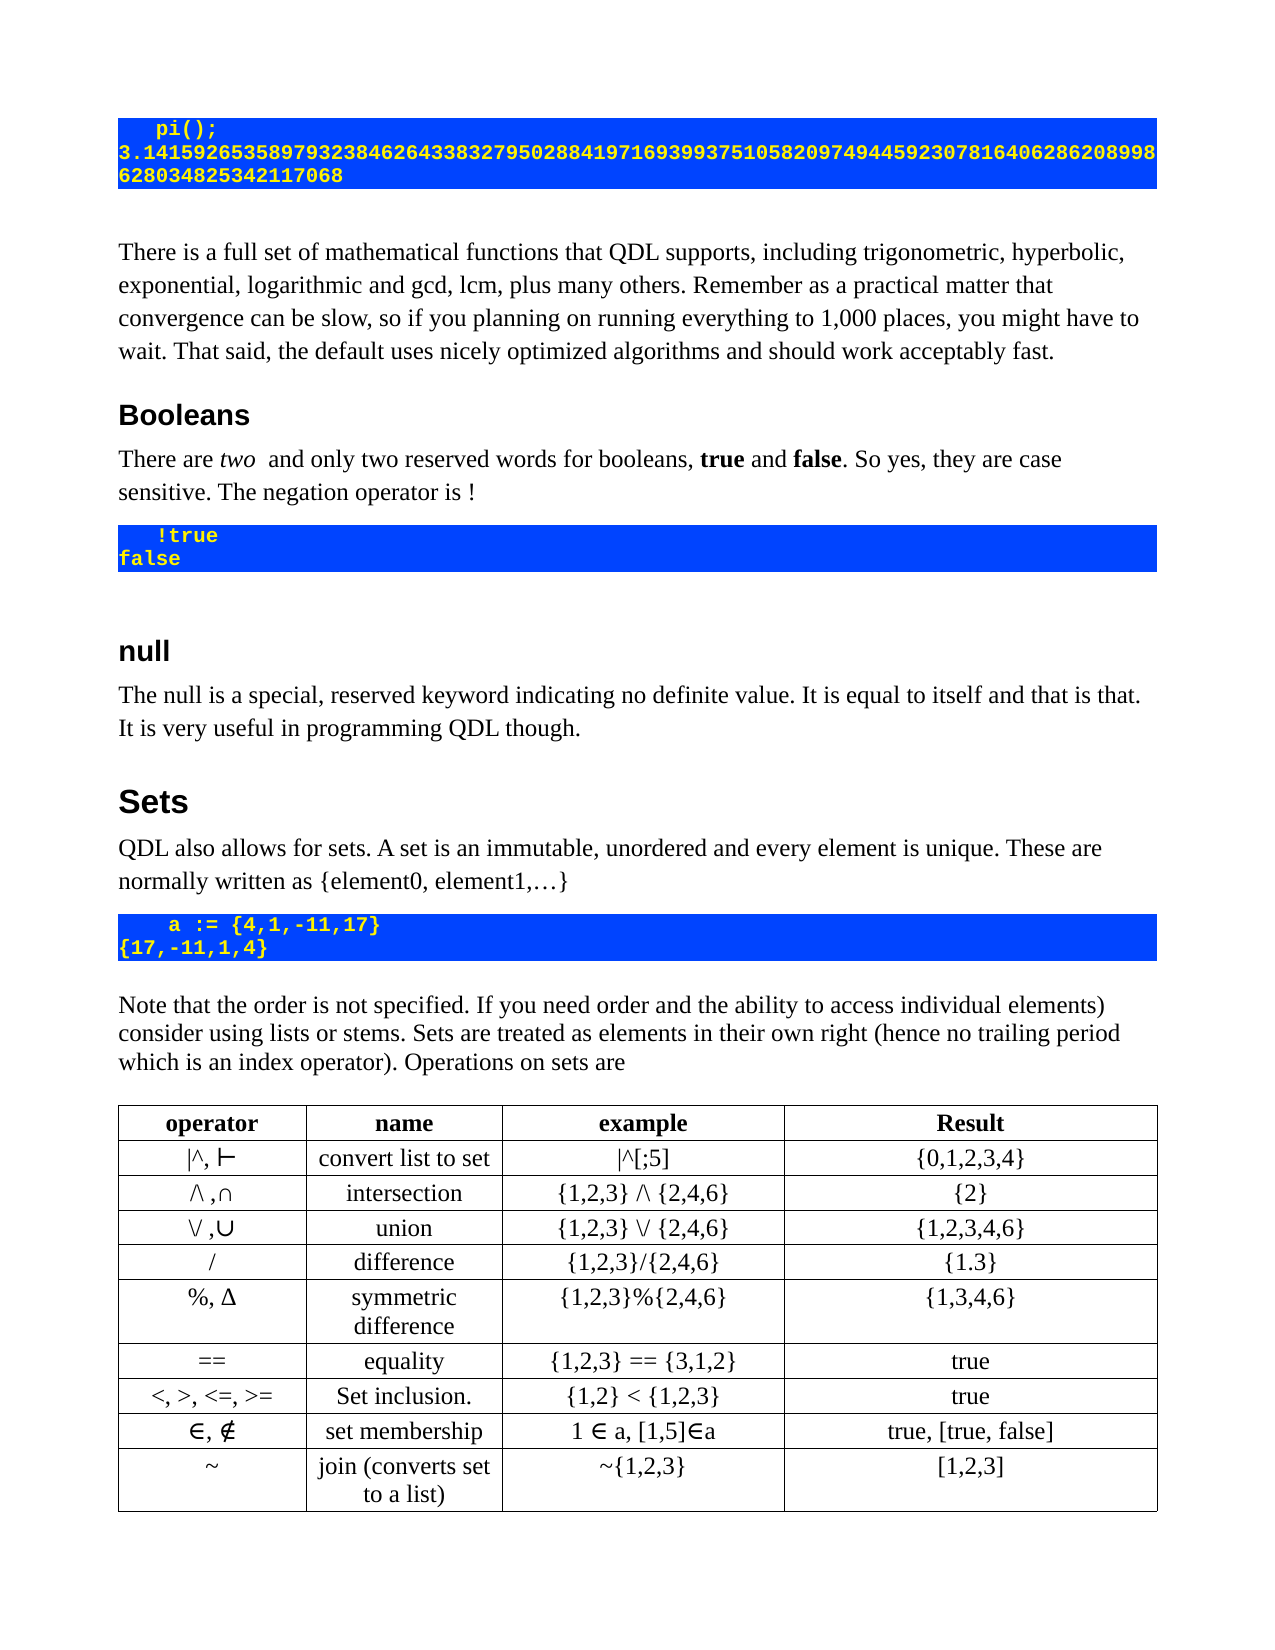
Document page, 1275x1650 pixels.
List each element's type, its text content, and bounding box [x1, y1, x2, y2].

table_cell <, >, <=, >= [119, 1379, 306, 1413]
table_cell |^[;5] [503, 1141, 784, 1174]
table_cell true, [true, false] [785, 1414, 1157, 1448]
table_cell {2} [785, 1176, 1157, 1209]
table_cell convert list to set [307, 1141, 502, 1174]
table_cell \/ ,∪ [119, 1211, 306, 1244]
text a := {4,1,-11,17} [118, 914, 1157, 937]
text QDL also allows for sets. A set is an immutable, unordered and every element is unique. These are normally written as {element0, element1,…} [118, 833, 1157, 895]
table_cell %, ∆ [119, 1280, 306, 1343]
table_cell true [785, 1379, 1157, 1413]
table_cell {1,2,3} \/ {2,4,6} [503, 1211, 784, 1244]
table_cell difference [307, 1245, 502, 1279]
table_cell intersection [307, 1176, 502, 1209]
table_cell {0,1,2,3,4} [785, 1141, 1157, 1174]
table_cell {1,2,3} == {3,1,2} [503, 1344, 784, 1378]
text 3.141592653589793238462643383279502884197169399375105820974944592307816406286208998628034825342117068 [118, 142, 1157, 189]
subtitle null [118, 634, 1157, 668]
table_header operator [119, 1106, 306, 1140]
table_cell join (converts set to a list) [307, 1449, 502, 1511]
table_cell set membership [307, 1414, 502, 1448]
table_cell / [119, 1245, 306, 1279]
subtitle Sets [118, 782, 1157, 821]
table_cell == [119, 1344, 306, 1378]
table_cell ~ [119, 1449, 306, 1511]
table_cell {1,2,3} /\ {2,4,6} [503, 1176, 784, 1209]
subtitle Booleans [118, 398, 1157, 432]
text Note that the order is not specified. If you need order and the ability to access individual elements) consider using lists or stems. Sets are treated as elements in their own right (hence no trailing period which is an index operator). Operations on sets are [118, 961, 1157, 1076]
text There is a full set of mathematical functions that QDL supports, including trigonometric, hyperbolic, exponential, logarithmic and gcd, lcm, plus many others. Remember as a practical matter that convergence can be slow, so if you planning on running everything to 1,000 places, you might have to wait. That said, the default uses nicely optimized algorithms and should work acceptably fast. [118, 237, 1157, 364]
text There are two and only two reserved words for booleans, true and false. So yes, they are case sensitive. The negation operator is ! [118, 444, 1157, 506]
table_cell union [307, 1211, 502, 1244]
table_cell symmetric difference [307, 1280, 502, 1343]
table_cell Set inclusion. [307, 1379, 502, 1413]
table_cell ~{1,2,3} [503, 1449, 784, 1511]
table_cell {1,2,3}/{2,4,6} [503, 1245, 784, 1279]
table_cell {1,3,4,6} [785, 1280, 1157, 1343]
table_cell {1,2} < {1,2,3} [503, 1379, 784, 1413]
table_cell {1.3} [785, 1245, 1157, 1279]
text !true [118, 525, 1157, 548]
table_cell ∈, ∉ [119, 1414, 306, 1448]
table_cell {1,2,3}%{2,4,6} [503, 1280, 784, 1343]
table_cell |^, ⊢ [119, 1141, 306, 1174]
table_cell /\ ,∩ [119, 1176, 306, 1209]
table_cell 1 ∈ a, [1,5]∈a [503, 1414, 784, 1448]
text false [118, 548, 1157, 572]
table_header Result [785, 1106, 1157, 1140]
table_cell true [785, 1344, 1157, 1378]
text The null is a special, reserved keyword indicating no definite value. It is equal to itself and that is that. It is very useful in programming QDL though. [118, 681, 1157, 742]
table_cell {1,2,3,4,6} [785, 1211, 1157, 1244]
text pi(); [118, 118, 1157, 142]
table_header name [307, 1106, 502, 1140]
table_header example [503, 1106, 784, 1140]
table_cell [1,2,3] [785, 1449, 1157, 1511]
text {17,-11,1,4} [118, 937, 1157, 961]
table_cell equality [307, 1344, 502, 1378]
